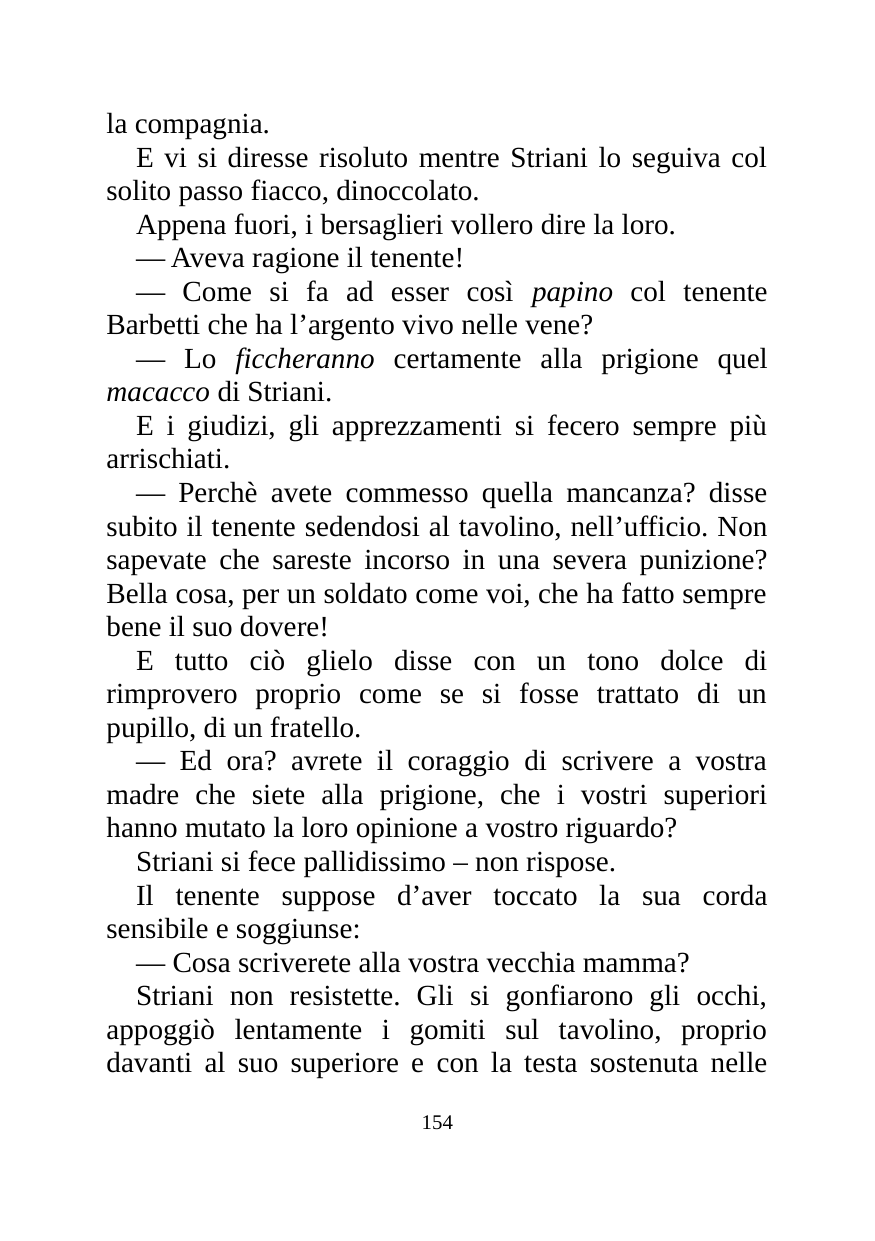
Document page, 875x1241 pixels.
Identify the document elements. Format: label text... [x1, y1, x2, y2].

text Striani non resistette. Gli si gonfiarono gli occhi, appoggiò lentamente i gomiti sul tavolino, proprio davanti al suo superiore e con la testa sostenuta nelle [106, 978, 768, 1079]
text Striani si fece pallidissimo – non rispose. [106, 844, 768, 878]
text Il tenente suppose d’aver toccato la sua corda sensibile e soggiunse: [106, 878, 768, 945]
text — Lo ficcheranno certamente alla prigione quel macacco di Striani. [106, 341, 768, 408]
text — Perchè avete commesso quella mancanza? disse subito il tenente sedendosi al tavolino, nell’ufficio. Non sapevate che sareste incorso in una severa punizione? Bella cosa, per un soldato come voi, che ha fatto sempre bene il suo dovere! [106, 475, 768, 643]
text E tutto ciò glielo disse con un tono dolce di rimprovero proprio come se si fosse trattato di un pupillo, di un fratello. [106, 643, 768, 743]
text E i giudizi, gli apprezzamenti si fecero sempre più arrischiati. [106, 408, 768, 475]
text — Cosa scriverete alla vostra vecchia mamma? [106, 945, 768, 978]
text — Aveva ragione il tenente! [106, 240, 768, 274]
text — Ed ora? avrete il coraggio di scrivere a vostra madre che siete alla prigione, che i vostri superiori hanno mutato la loro opinione a vostro riguardo? [106, 743, 768, 844]
text — Come si fa ad esser così papino col tenente Barbetti che ha l’argento vivo nelle vene? [106, 274, 768, 341]
text E vi si diresse risoluto mentre Striani lo seguiva col solito passo fiacco, dinoccolato. [106, 140, 768, 207]
text Appena fuori, i bersaglieri vollero dire la loro. [106, 207, 768, 240]
text la compagnia. [106, 106, 768, 140]
